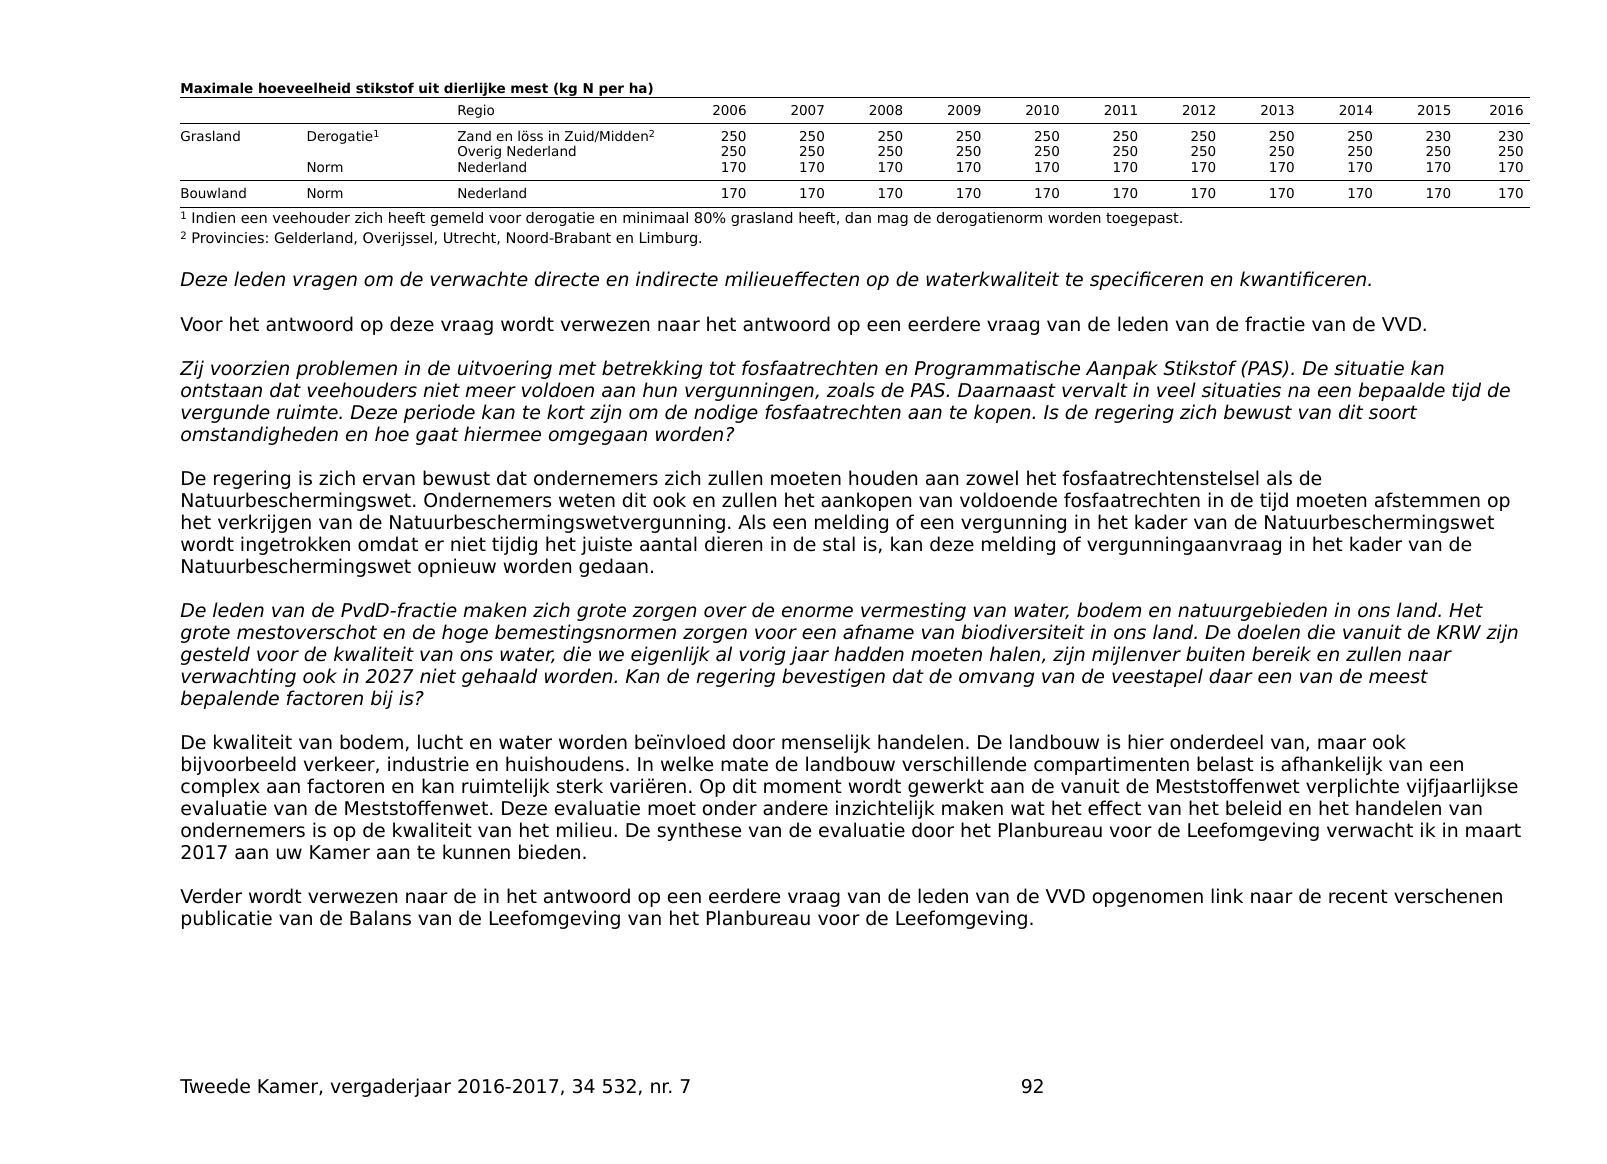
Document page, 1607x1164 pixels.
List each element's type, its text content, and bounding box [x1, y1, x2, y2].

table_cell Grasland [180, 124, 301, 144]
table_cell 170 [1379, 160, 1457, 180]
table_cell 250 [831, 124, 909, 144]
table_cell 170 [987, 181, 1066, 207]
table_cell 2011 [1066, 98, 1144, 123]
table_cell 2012 [1144, 98, 1222, 123]
table_cell 250 [1222, 144, 1300, 160]
table_cell [180, 98, 301, 123]
table_cell 230 [1379, 124, 1457, 144]
table_cell Nederland [451, 181, 674, 207]
table_cell 250 [1379, 144, 1457, 160]
table_cell 170 [674, 181, 752, 207]
table_cell 170 [1457, 160, 1529, 180]
table_cell 250 [987, 144, 1066, 160]
table_cell 250 [1144, 124, 1222, 144]
table_cell 170 [752, 160, 831, 180]
table_cell 250 [1300, 144, 1379, 160]
table_cell 170 [674, 160, 752, 180]
table_cell 170 [1066, 160, 1144, 180]
table_cell 170 [987, 160, 1066, 180]
table_cell 170 [1066, 181, 1144, 207]
text Verder wordt verwezen naar de in het antwoord op een eerdere vraag van de leden van de VVD opgenomen link naar de recent verschenen publicatie van de Balans van de Leefomgeving van het Planbureau voor de Leefomgeving. [180, 886, 1529, 930]
table_cell 170 [831, 181, 909, 207]
table_cell 170 [909, 160, 987, 180]
table_cell 250 [909, 144, 987, 160]
table_cell [180, 144, 301, 160]
table_cell 250 [674, 124, 752, 144]
table_cell 250 [752, 144, 831, 160]
table_cell [301, 144, 451, 160]
table_cell 230 [1457, 124, 1529, 144]
table_cell 250 [1300, 124, 1379, 144]
table_cell 170 [831, 160, 909, 180]
table_cell Norm [301, 181, 451, 207]
table_cell 2013 [1222, 98, 1300, 123]
table_cell 170 [1300, 181, 1379, 207]
table_cell 2006 [674, 98, 752, 123]
text De leden van de PvdD-fractie maken zich grote zorgen over de enorme vermesting van water, bodem en natuurgebieden in ons land. Het grote mestoverschot en de hoge bemestingsnormen zorgen voor een afname van biodiversiteit in ons land. De doelen die vanuit de KRW zijn gesteld voor de kwaliteit van ons water, die we eigenlijk al vorig jaar hadden moeten halen, zijn mijlenver buiten bereik en zullen naar verwachting ook in 2027 niet gehaald worden. Kan de regering bevestigen dat de omvang van de veestapel daar een van de meest bepalende factoren bij is? [180, 600, 1529, 710]
table_cell 250 [674, 144, 752, 160]
table_header Maximale hoeveelheid stikstof uit dierlijke mest (kg N per ha) [180, 81, 1529, 97]
table_cell 250 [831, 144, 909, 160]
table_cell 250 [752, 124, 831, 144]
table_cell 2008 [831, 98, 909, 123]
table_cell 2009 [909, 98, 987, 123]
table_cell 250 [1144, 144, 1222, 160]
table_cell 170 [1144, 160, 1222, 180]
table_cell 170 [1379, 181, 1457, 207]
text Deze leden vragen om de verwachte directe en indirecte milieueffecten op de waterkwaliteit te specificeren en kwantificeren. [180, 269, 1529, 291]
table_cell 170 [1222, 181, 1300, 207]
table_cell Nederland [451, 160, 674, 180]
table_cell 2016 [1457, 98, 1529, 123]
table_cell Bouwland [180, 181, 301, 207]
table_cell Norm [301, 160, 451, 180]
table_cell 250 [909, 124, 987, 144]
table_cell Overig Nederland [451, 144, 674, 160]
table_cell 170 [1144, 181, 1222, 207]
table_cell 250 [1066, 144, 1144, 160]
table_cell Regio [451, 98, 674, 123]
table_cell [180, 160, 301, 180]
text De kwaliteit van bodem, lucht en water worden beïnvloed door menselijk handelen. De landbouw is hier onderdeel van, maar ook bijvoorbeeld verkeer, industrie en huishoudens. In welke mate de landbouw verschillende compartimenten belast is afhankelijk van een complex aan factoren en kan ruimtelijk sterk variëren. Op dit moment wordt gewerkt aan de vanuit de Meststoffenwet verplichte vijfjaarlijkse evaluatie van de Meststoffenwet. Deze evaluatie moet onder andere inzichtelijk maken wat het effect van het beleid en het handelen van ondernemers is op de kwaliteit van het milieu. De synthese van de evaluatie door het Planbureau voor de Leefomgeving verwacht ik in maart 2017 aan uw Kamer aan te kunnen bieden. [180, 732, 1529, 864]
table_cell 250 [1066, 124, 1144, 144]
table_cell 2007 [752, 98, 831, 123]
table_cell Derogatie1 [301, 124, 451, 144]
table_cell 2014 [1300, 98, 1379, 123]
table_cell 170 [1222, 160, 1300, 180]
table_cell Zand en löss in Zuid/Midden2 [451, 124, 674, 144]
table_cell 250 [1222, 124, 1300, 144]
table_cell 250 [1457, 144, 1529, 160]
table_cell 170 [1300, 160, 1379, 180]
table_cell [301, 98, 451, 123]
table_cell 170 [752, 181, 831, 207]
table_cell 1 Indien een veehouder zich heeft gemeld voor derogatie en minimaal 80% grasland heeft, dan mag de derogatienorm worden toegepast. 2 Provincies: Gelderland, Overijssel, Utrecht, Noord-Brabant en Limburg. [180, 208, 1529, 247]
table_cell 2010 [987, 98, 1066, 123]
text Zij voorzien problemen in de uitvoering met betrekking tot fosfaatrechten en Programmatische Aanpak Stikstof (PAS). De situatie kan ontstaan dat veehouders niet meer voldoen aan hun vergunningen, zoals de PAS. Daarnaast vervalt in veel situaties na een bepaalde tijd de vergunde ruimte. Deze periode kan te kort zijn om de nodige fosfaatrechten aan te kopen. Is de regering zich bewust van dit soort omstandigheden en hoe gaat hiermee omgegaan worden? [180, 358, 1529, 446]
table_cell 2015 [1379, 98, 1457, 123]
table_cell 170 [909, 181, 987, 207]
text De regering is zich ervan bewust dat ondernemers zich zullen moeten houden aan zowel het fosfaatrechtenstelsel als de Natuurbeschermingswet. Ondernemers weten dit ook en zullen het aankopen van voldoende fosfaatrechten in de tijd moeten afstemmen op het verkrijgen van de Natuurbeschermingswetvergunning. Als een melding of een vergunning in het kader van de Natuurbeschermingswet wordt ingetrokken omdat er niet tijdig het juiste aantal dieren in de stal is, kan deze melding of vergunningaanvraag in het kader van de Natuurbeschermingswet opnieuw worden gedaan. [180, 468, 1529, 578]
table_cell 170 [1457, 181, 1529, 207]
table_cell 250 [987, 124, 1066, 144]
text Voor het antwoord op deze vraag wordt verwezen naar het antwoord op een eerdere vraag van de leden van de fractie van de VVD. [180, 313, 1529, 336]
